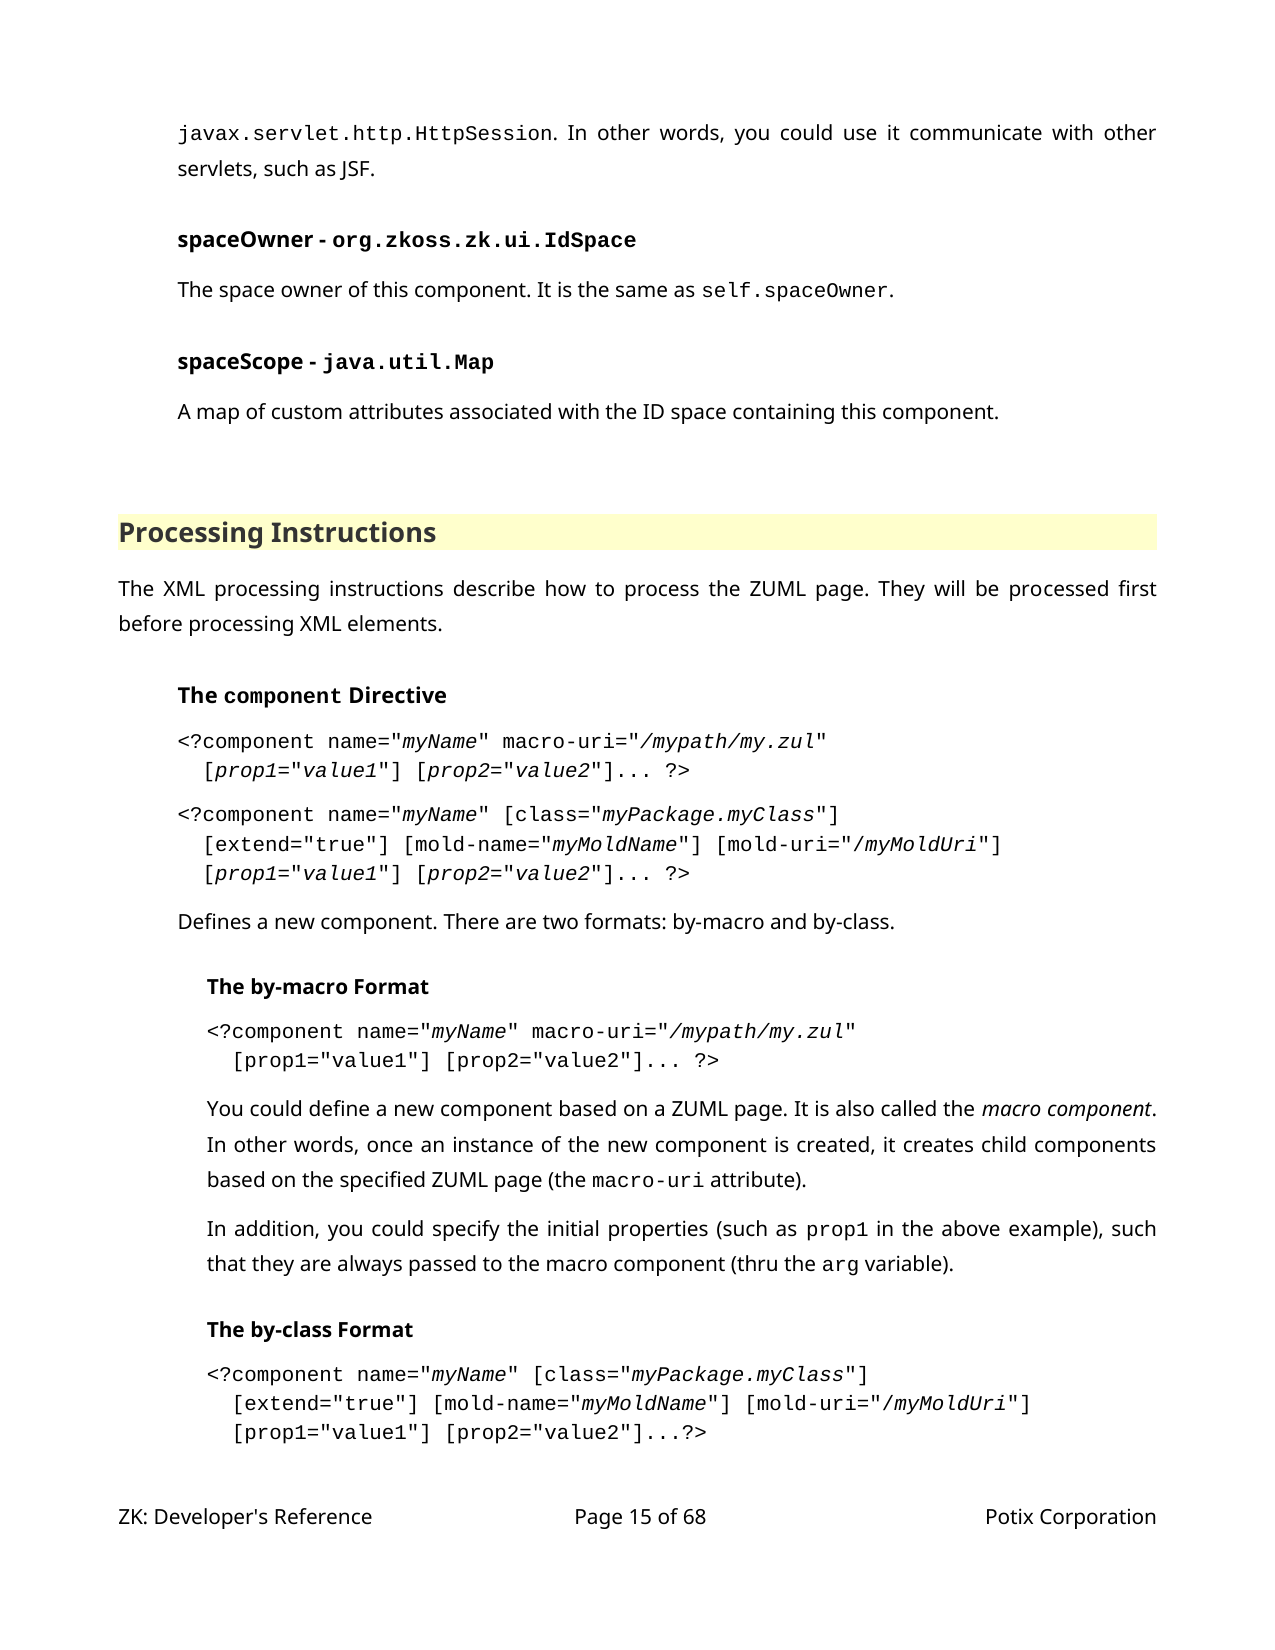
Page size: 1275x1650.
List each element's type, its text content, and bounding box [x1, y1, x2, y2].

subtitle spaceScope - java.util.Map [177, 346, 1157, 376]
subtitle spaceOwner - org.zkoss.zk.ui.IdSpace [177, 224, 1157, 254]
subtitle The by-macro Format [207, 972, 1157, 1000]
text javax.servlet.http.HttpSession. In other words, you could use it communicate with other servlets, such as JSF. [177, 118, 1157, 182]
text The XML processing instructions describe how to process the ZUML page. They will be processed first before processing XML elements. [118, 574, 1157, 637]
text <?component name="myName" [class="myPackage.myClass"] [extend="true"] [mold-name="myMoldName"] [mold-uri="/myMoldUri"] [prop1="value1"] [prop2="value2"]... ?> [177, 804, 1157, 887]
text In addition, you could specify the initial properties (such as prop1 in the above example), such that they are always passed to the macro component (thru the arg variable). [207, 1214, 1157, 1278]
subtitle The component Directive [177, 680, 1157, 710]
subtitle Processing Instructions [118, 514, 1157, 550]
text <?component name="myName" [class="myPackage.myClass"] [extend="true"] [mold-name="myMoldName"] [mold-uri="/myMoldUri"] [prop1="value1"] [prop2="value2"]...?> [207, 1364, 1157, 1446]
text <?component name="myName" macro-uri="/mypath/my.zul" [prop1="value1"] [prop2="value2"]... ?> [207, 1021, 1157, 1074]
text Defines a new component. There are two formats: by-macro and by-class. [177, 907, 1157, 935]
subtitle The by-class Format [207, 1315, 1157, 1343]
text A map of custom attributes associated with the ID space containing this component. [177, 397, 1157, 425]
text You could define a new component based on a ZUML page. It is also called the macro component. In other words, once an instance of the new component is created, it creates child components based on the specified ZUML page (the macro-uri attribute). [207, 1094, 1157, 1193]
text The space owner of this component. It is the same as self.spaceOwner. [177, 275, 1157, 304]
text <?component name="myName" macro-uri="/mypath/my.zul" [prop1="value1"] [prop2="value2"]... ?> [177, 731, 1157, 784]
